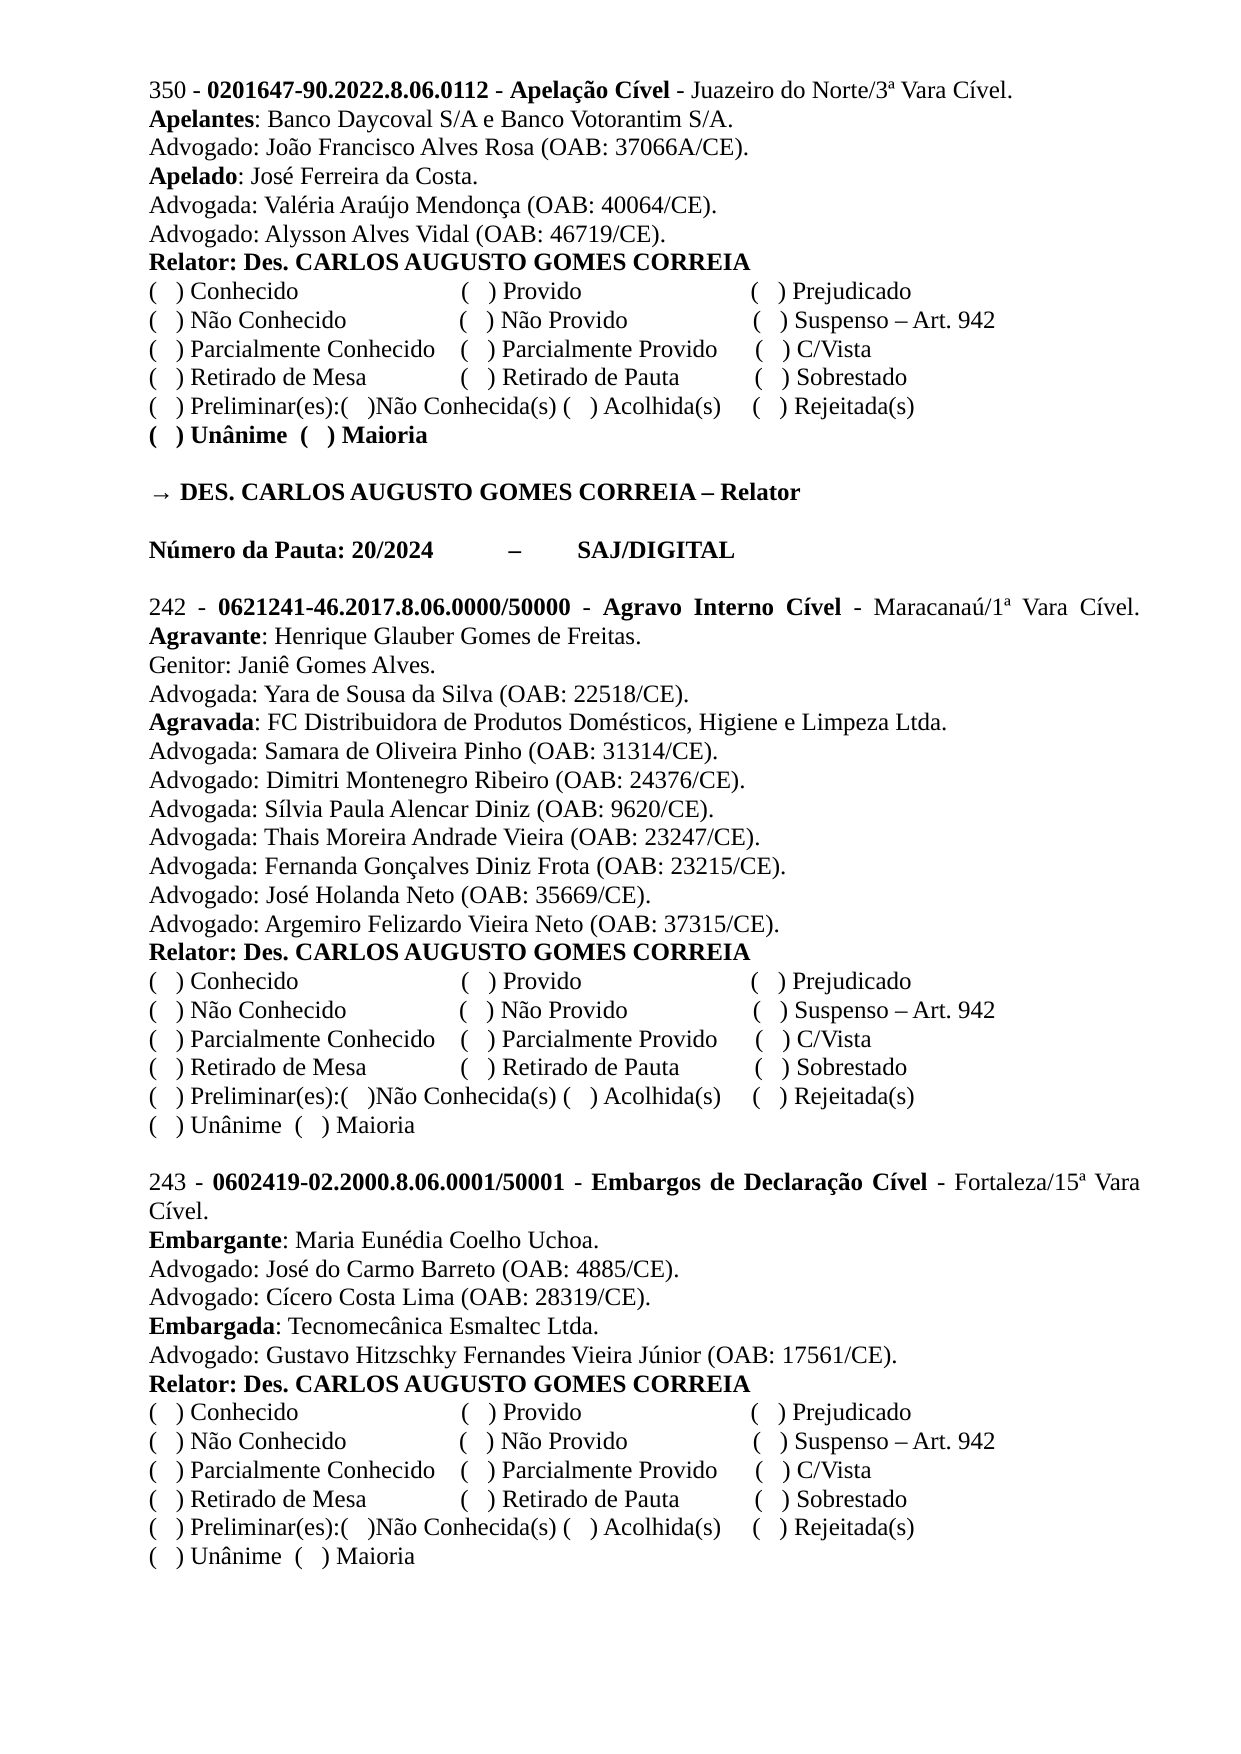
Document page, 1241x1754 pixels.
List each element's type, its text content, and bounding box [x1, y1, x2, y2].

text ( ) Parcialmente Conhecido ( ) Parcialmente Provido ( ) C/Vista [148, 334, 1158, 362]
text Advogada: Yara de Sousa da Silva (OAB: 22518/CE). [148, 679, 1141, 707]
text Advogado: Gustavo Hitzschky Fernandes Vieira Júnior (OAB: 17561/CE). [148, 1340, 1141, 1369]
text 243 - 0602419-02.2000.8.06.0001/50001 - Embargos de Declaração Cível - Fortaleza/15ª Vara Cível. [148, 1167, 1141, 1225]
text Advogado: Argemiro Felizardo Vieira Neto (OAB: 37315/CE). [148, 909, 1141, 937]
text Advogada: Samara de Oliveira Pinho (OAB: 31314/CE). [148, 736, 1141, 765]
text ( ) Conhecido ( ) Provido ( ) Prejudicado [148, 276, 1141, 305]
text ( ) Não Conhecido ( ) Não Provido ( ) Suspenso – Art. 942 [148, 995, 1158, 1024]
text ( ) Não Conhecido ( ) Não Provido ( ) Suspenso – Art. 942 [148, 305, 1158, 334]
text ( ) Retirado de Mesa ( ) Retirado de Pauta ( ) Sobrestado [148, 1484, 1158, 1512]
text ( ) Unânime ( ) Maioria [148, 1110, 1158, 1139]
text ( ) Preliminar(es):( )Não Conhecida(s) ( ) Acolhida(s) ( ) Rejeitada(s) [148, 1081, 1158, 1110]
text 350 - 0201647-90.2022.8.06.0112 - Apelação Cível - Juazeiro do Norte/3ª Vara Cível. [148, 75, 1141, 104]
text Advogado: José do Carmo Barreto (OAB: 4885/CE). [148, 1254, 1141, 1282]
text ( ) Unânime ( ) Maioria [148, 1541, 1158, 1570]
text Advogado: Dimitri Montenegro Ribeiro (OAB: 24376/CE). [148, 765, 1141, 794]
text Advogada: Sílvia Paula Alencar Diniz (OAB: 9620/CE). [148, 794, 1141, 822]
text ( ) Parcialmente Conhecido ( ) Parcialmente Provido ( ) C/Vista [148, 1455, 1158, 1484]
text Advogado: João Francisco Alves Rosa (OAB: 37066A/CE). [148, 132, 1141, 161]
text ( ) Conhecido ( ) Provido ( ) Prejudicado [148, 966, 1141, 995]
text ( ) Retirado de Mesa ( ) Retirado de Pauta ( ) Sobrestado [148, 1052, 1158, 1081]
text ( ) Preliminar(es):( )Não Conhecida(s) ( ) Acolhida(s) ( ) Rejeitada(s) [148, 391, 1158, 420]
text Relator: Des. CARLOS AUGUSTO GOMES CORREIA [148, 937, 1141, 966]
text Embargada: Tecnomecânica Esmaltec Ltda. [148, 1311, 1141, 1340]
text Embargante: Maria Eunédia Coelho Uchoa. [148, 1225, 1141, 1254]
text → DES. CARLOS AUGUSTO GOMES CORREIA – Relator [148, 477, 1141, 506]
text Apelantes: Banco Daycoval S/A e Banco Votorantim S/A. [148, 104, 1141, 132]
text ( ) Parcialmente Conhecido ( ) Parcialmente Provido ( ) C/Vista [148, 1024, 1158, 1052]
text Advogada: Fernanda Gonçalves Diniz Frota (OAB: 23215/CE). [148, 851, 1141, 880]
text Relator: Des. CARLOS AUGUSTO GOMES CORREIA [148, 1369, 1141, 1397]
text Apelado: José Ferreira da Costa. [148, 161, 1141, 190]
text ( ) Unânime ( ) Maioria [148, 420, 1158, 449]
text Advogado: Cícero Costa Lima (OAB: 28319/CE). [148, 1282, 1141, 1311]
text Número da Pauta: 20/2024 – SAJ/DIGITAL [148, 535, 1141, 564]
text 242 - 0621241-46.2017.8.06.0000/50000 - Agravo Interno Cível - Maracanaú/1ª Vara Cível. Agravante: Henrique Glauber Gomes de Freitas. [148, 592, 1141, 650]
text ( ) Conhecido ( ) Provido ( ) Prejudicado [148, 1397, 1141, 1426]
text Advogado: José Holanda Neto (OAB: 35669/CE). [148, 880, 1141, 909]
text Genitor: Janiê Gomes Alves. [148, 650, 1141, 679]
text Advogada: Valéria Araújo Mendonça (OAB: 40064/CE). [148, 190, 1141, 219]
text ( ) Não Conhecido ( ) Não Provido ( ) Suspenso – Art. 942 [148, 1426, 1158, 1455]
text Advogada: Thais Moreira Andrade Vieira (OAB: 23247/CE). [148, 822, 1141, 851]
text ( ) Retirado de Mesa ( ) Retirado de Pauta ( ) Sobrestado [148, 362, 1158, 391]
text Relator: Des. CARLOS AUGUSTO GOMES CORREIA [148, 247, 1141, 276]
text Agravada: FC Distribuidora de Produtos Domésticos, Higiene e Limpeza Ltda. [148, 707, 1141, 736]
text ( ) Preliminar(es):( )Não Conhecida(s) ( ) Acolhida(s) ( ) Rejeitada(s) [148, 1512, 1158, 1541]
text Advogado: Alysson Alves Vidal (OAB: 46719/CE). [148, 219, 1141, 247]
